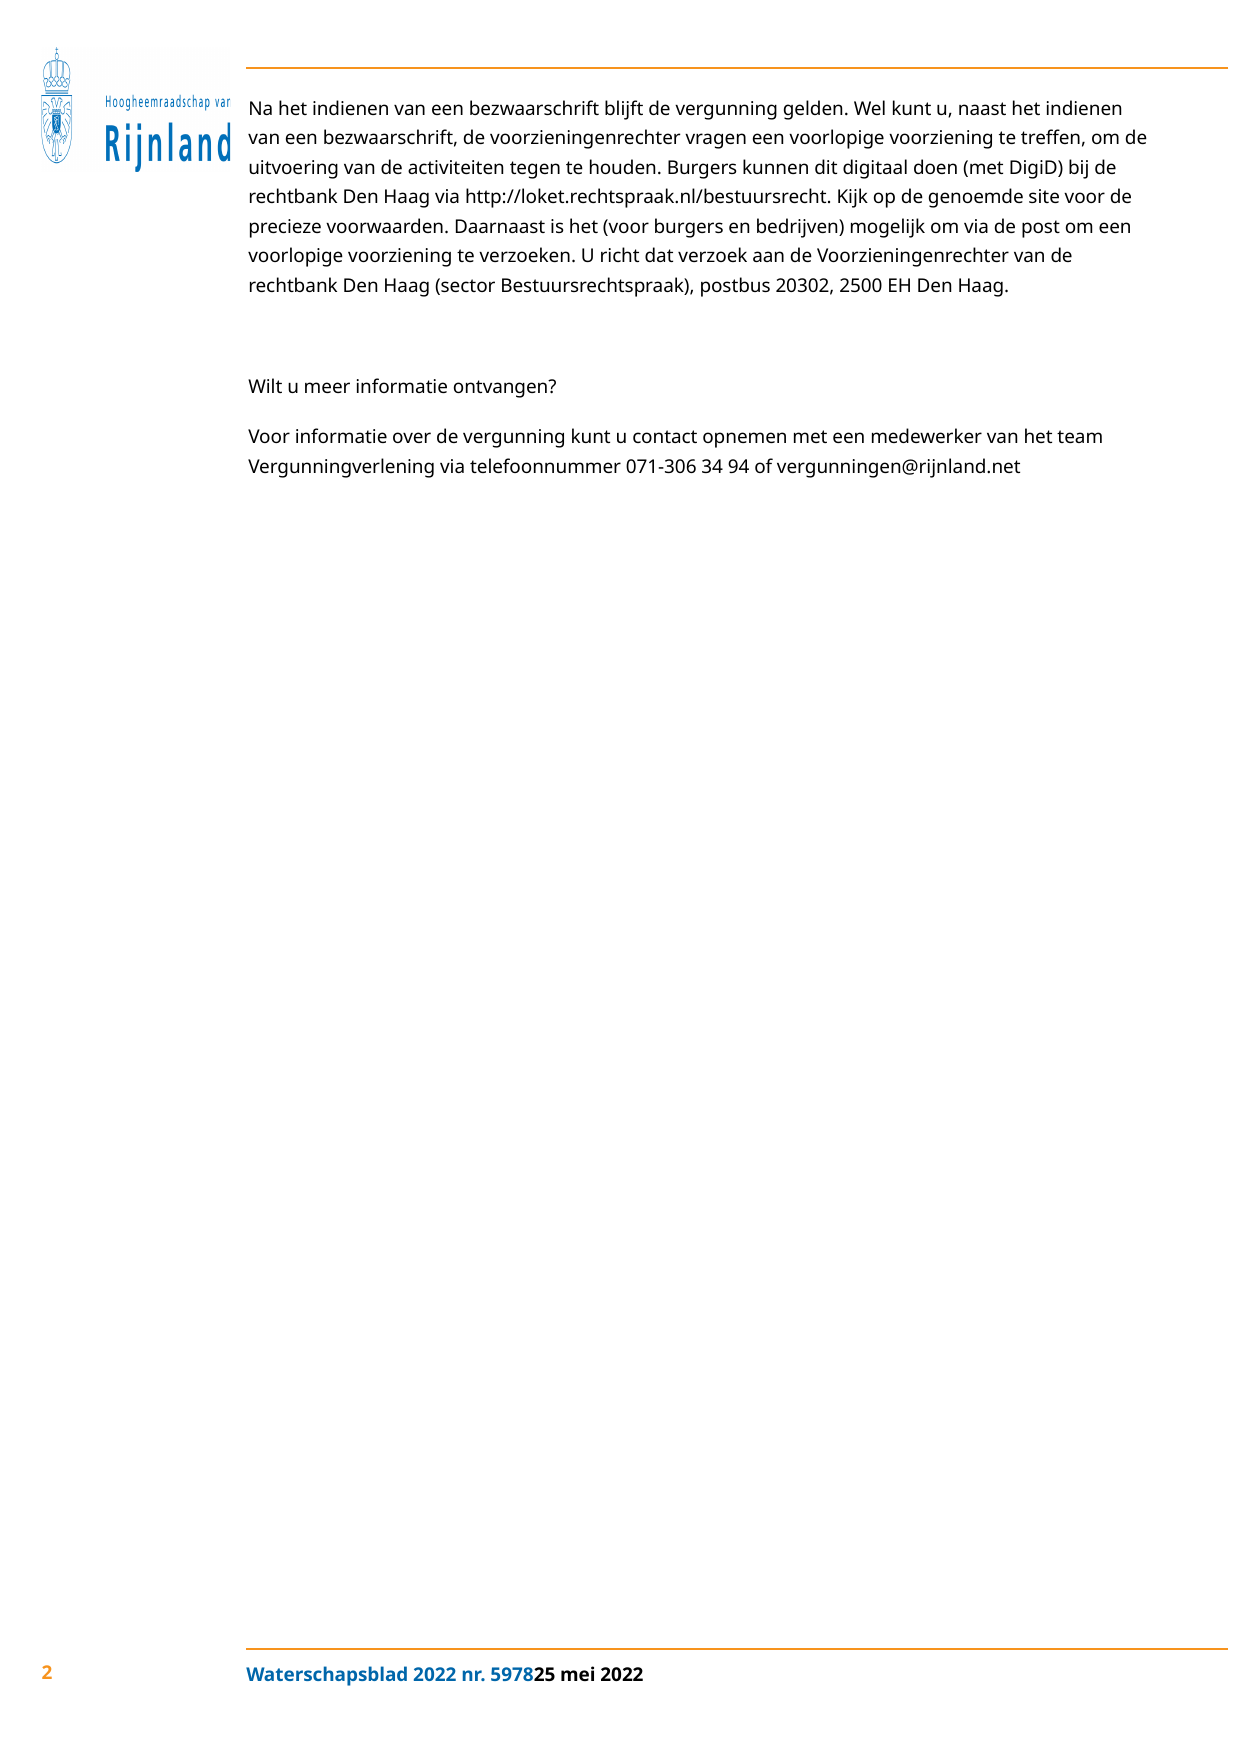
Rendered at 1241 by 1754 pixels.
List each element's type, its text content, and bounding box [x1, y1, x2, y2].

text Wilt u meer informatie ontvangen? [248, 373, 1152, 399]
picture [41, 47, 231, 172]
text Voor informatie over de vergunning kunt u contact opnemen met een medewerker van het team Vergunningverlening via telefoonnummer 071-306 34 94 of vergunningen@rijnland.net [248, 423, 1152, 479]
text Na het indienen van een bezwaarschrift blijft de vergunning gelden. Wel kunt u, naast het indienen van een bezwaarschrift, de voorzieningenrechter vragen een voorlopige voorziening te treffen, om de uitvoering van de activiteiten tegen te houden. Burgers kunnen dit digitaal doen (met DigiD) bij de rechtbank Den Haag via http://loket.rechtspraak.nl/bestuursrecht. Kijk op de genoemde site voor de precieze voorwaarden. Daarnaast is het (voor burgers en bedrijven) mogelijk om via de post om een voorlopige voorziening te verzoeken. U richt dat verzoek aan de Voorzieningenrechter van de rechtbank Den Haag (sector Bestuursrechtspraak), postbus 20302, 2500 EH Den Haag. [248, 95, 1152, 298]
